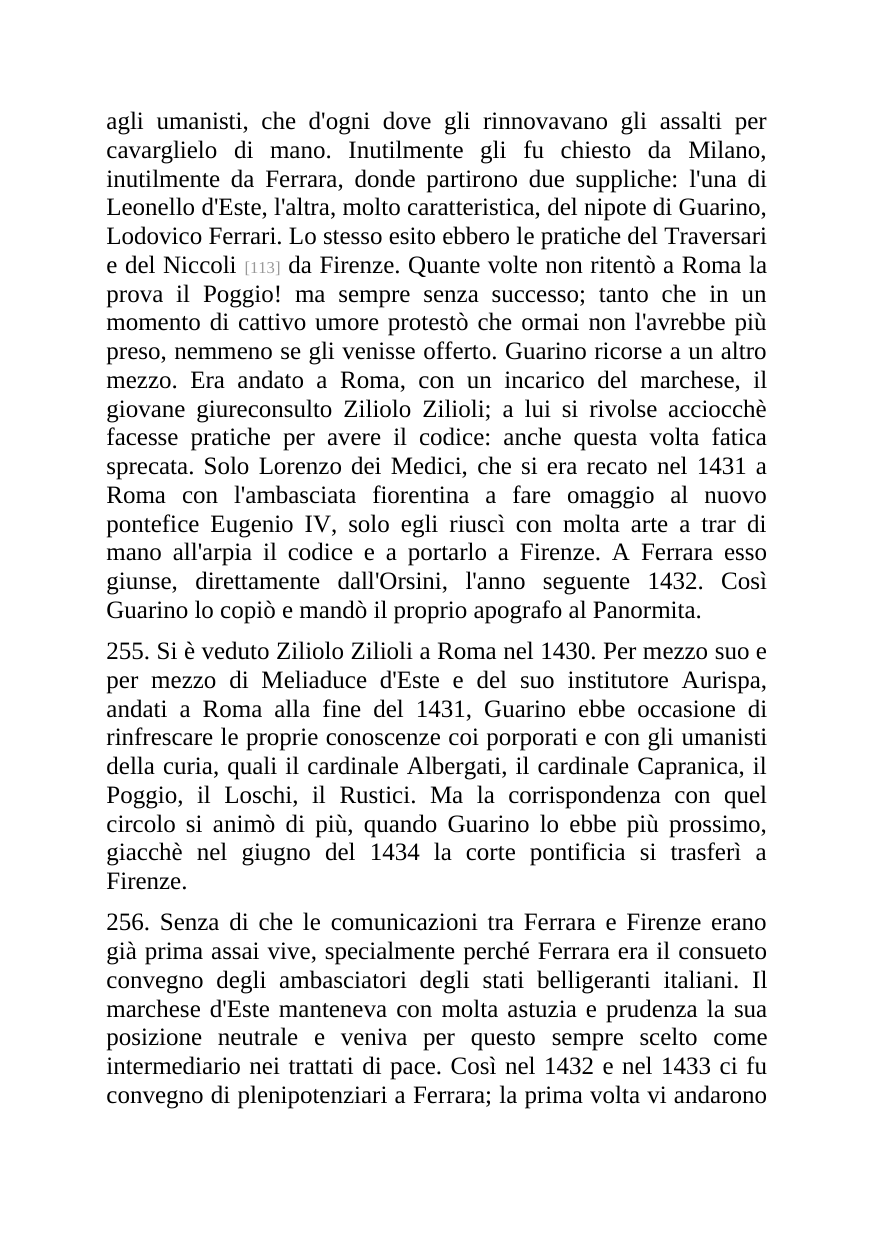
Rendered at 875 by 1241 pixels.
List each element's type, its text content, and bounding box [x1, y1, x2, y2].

text 256. Senza di che le comunicazioni tra Ferrara e Firenze erano già prima assai vive, specialmente perché Ferrara era il consueto convegno degli ambasciatori degli stati belligeranti italiani. Il marchese d'Este manteneva con molta astuzia e prudenza la sua posizione neutrale e veniva per questo sempre scelto come intermediario nei trattati di pace. Così nel 1432 e nel 1433 ci fu convegno di plenipotenziari a Ferrara; la prima volta vi andarono [106, 907, 768, 1109]
text 255. Si è veduto Ziliolo Zilioli a Roma nel 1430. Per mezzo suo e per mezzo di Meliaduce d'Este e del suo institutore Aurispa, andati a Roma alla fine del 1431, Guarino ebbe occasione di rinfrescare le proprie conoscenze coi porporati e con gli umanisti della curia, quali il cardinale Albergati, il cardinale Capranica, il Poggio, il Loschi, il Rustici. Ma la corrispondenza con quel circolo si animò di più, quando Guarino lo ebbe più prossimo, giacchè nel giugno del 1434 la corte pontificia si trasferì a Firenze. [106, 636, 768, 895]
text agli umanisti, che d'ogni dove gli rinnovavano gli assalti per cavarglielo di mano. Inutilmente gli fu chiesto da Milano, inutilmente da Ferrara, donde partirono due suppliche: l'una di Leonello d'Este, l'altra, molto caratteristica, del nipote di Guarino, Lodovico Ferrari. Lo stesso esito ebbero le pratiche del Traversari e del Niccoli [113] da Firenze. Quante volte non ritentò a Roma la prova il Poggio! ma sempre senza successo; tanto che in un momento di cattivo umore protestò che ormai non l'avrebbe più preso, nemmeno se gli venisse offerto. Guarino ricorse a un altro mezzo. Era andato a Roma, con un incarico del marchese, il giovane giureconsulto Ziliolo Zilioli; a lui si rivolse acciocchè facesse pratiche per avere il codice: anche questa volta fatica sprecata. Solo Lorenzo dei Medici, che si era recato nel 1431 a Roma con l'ambasciata fiorentina a fare omaggio al nuovo pontefice Eugenio IV, solo egli riuscì con molta arte a trar di mano all'arpia il codice e a portarlo a Firenze. A Ferrara esso giunse, direttamente dall'Orsini, l'anno seguente 1432. Così Guarino lo copiò e mandò il proprio apografo al Panormita. [106, 106, 768, 624]
